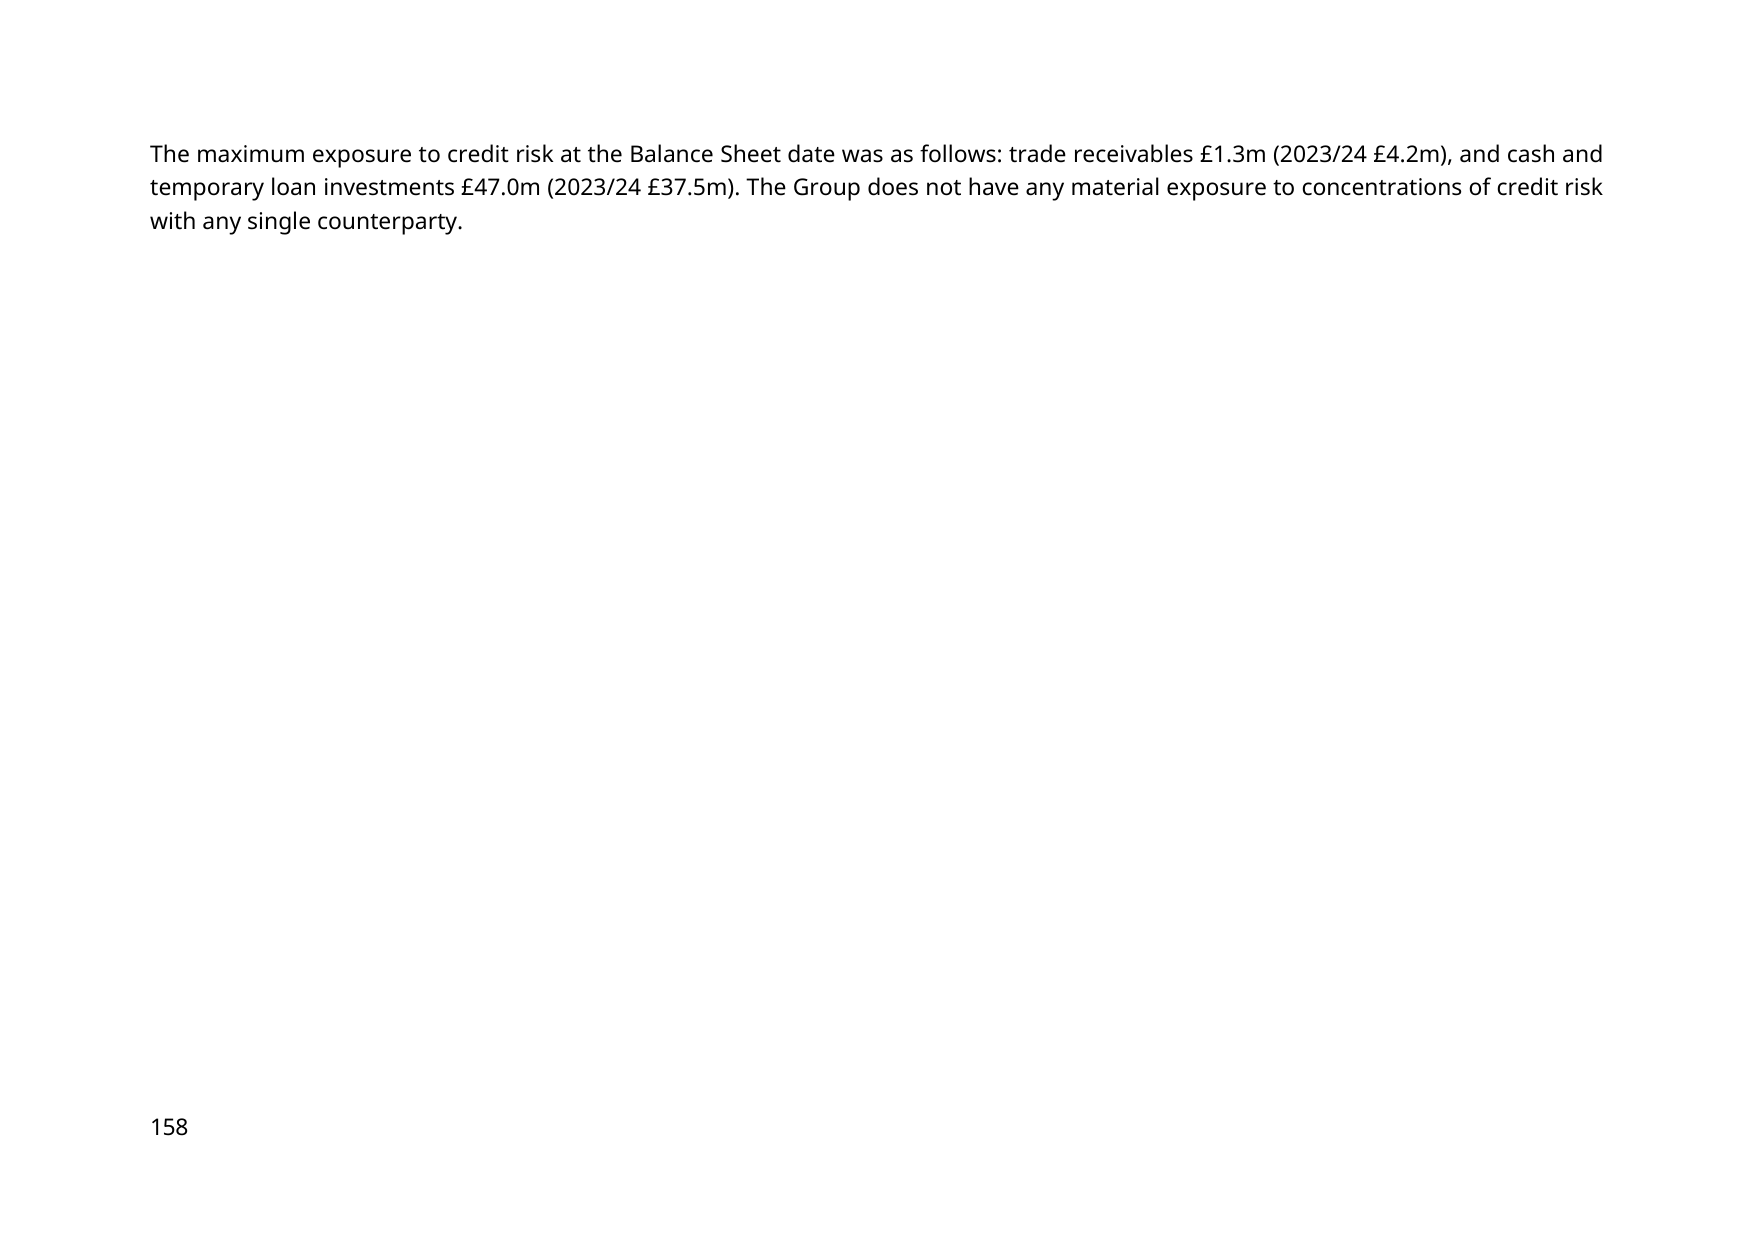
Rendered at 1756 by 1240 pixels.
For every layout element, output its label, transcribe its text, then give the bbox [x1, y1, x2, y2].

text The maximum exposure to credit risk at the Balance Sheet date was as follows: trade receivables £1.3m (2023/24 £4.2m), and cash and temporary loan investments £47.0m (2023/24 £37.5m). The Group does not have any material exposure to concentrations of credit risk with any single counterparty. [150, 137, 1606, 236]
